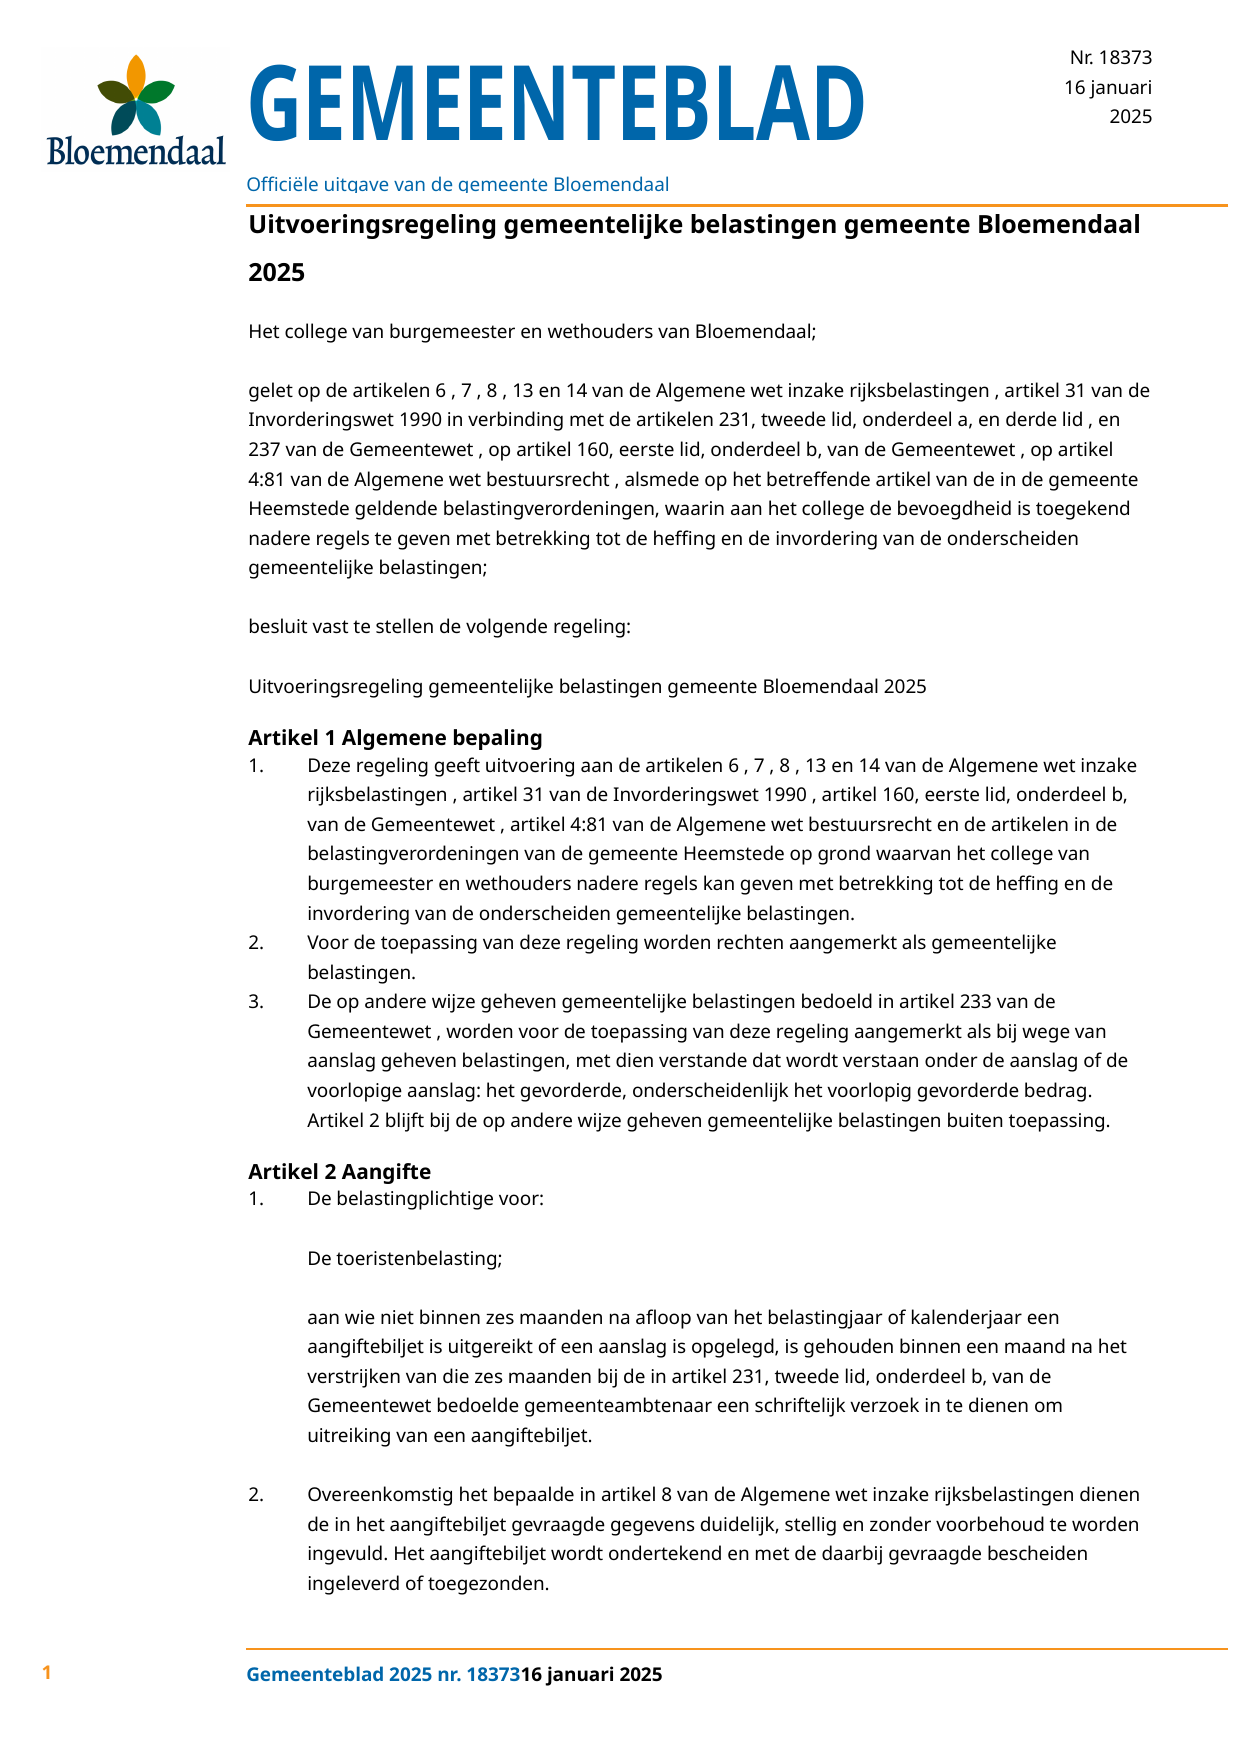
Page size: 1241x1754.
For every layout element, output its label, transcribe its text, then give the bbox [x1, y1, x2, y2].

list De toeristenbelasting; [248, 1245, 1152, 1271]
list Deze regeling geeft uitvoering aan de artikelen 6 , 7 , 8 , 13 en 14 van de Algemene wet inzake rijksbelastingen , artikel 31 van de Invorderingswet 1990 , artikel 160, eerste lid, onderdeel b, van de Gemeentewet , artikel 4:81 van de Algemene wet bestuursrecht en de artikelen in de belastingverordeningen van de gemeente Heemstede op grond waarvan het college van burgemeester en wethouders nadere regels kan geven met betrekking tot de heffing en de invordering van de onderscheiden gemeentelijke belastingen. [248, 752, 1152, 925]
text Uitvoeringsregeling gemeentelijke belastingen gemeente Bloemendaal 2025 [248, 207, 1152, 288]
text Het college van burgemeester en wethouders van Bloemendaal; [248, 318, 1152, 344]
list De belastingplichtige voor: [248, 1186, 1152, 1211]
text Artikel 2 Aangifte [248, 1157, 1152, 1186]
picture [41, 47, 231, 172]
text Artikel 1 Algemene bepaling [248, 723, 1152, 752]
list De op andere wijze geheven gemeentelijke belastingen bedoeld in artikel 233 van de Gemeentewet , worden voor de toepassing van deze regeling aangemerkt als bij wege van aanslag geheven belastingen, met dien verstande dat wordt verstaan onder de aanslag of de voorlopige aanslag: het gevorderde, onderscheidenlijk het voorlopig gevorderde bedrag. Artikel 2 blijft bij de op andere wijze geheven gemeentelijke belastingen buiten toepassing. [248, 988, 1152, 1132]
text besluit vast te stellen de volgende regeling: [248, 614, 1152, 639]
list aan wie niet binnen zes maanden na afloop van het belastingjaar of kalenderjaar een aangiftebiljet is uitgereikt of een aanslag is opgelegd, is gehouden binnen een maand na het verstrijken van die zes maanden bij de in artikel 231, tweede lid, onderdeel b, van de Gemeentewet bedoelde gemeenteambtenaar een schriftelijk verzoek in te dienen om uitreiking van een aangiftebiljet. [248, 1304, 1152, 1448]
text Uitvoeringsregeling gemeentelijke belastingen gemeente Bloemendaal 2025 [248, 673, 1152, 699]
text gelet op de artikelen 6 , 7 , 8 , 13 en 14 van de Algemene wet inzake rijksbelastingen , artikel 31 van de Invorderingswet 1990 in verbinding met de artikelen 231, tweede lid, onderdeel a, en derde lid , en 237 van de Gemeentewet , op artikel 160, eerste lid, onderdeel b, van de Gemeentewet , op artikel 4:81 van de Algemene wet bestuursrecht , alsmede op het betreffende artikel van de in de gemeente Heemstede geldende belastingverordeningen, waarin aan het college de bevoegdheid is toegekend nadere regels te geven met betrekking tot de heffing en de invordering van de onderscheiden gemeentelijke belastingen; [248, 377, 1152, 580]
list Overeenkomstig het bepaalde in artikel 8 van de Algemene wet inzake rijksbelastingen dienen de in het aangiftebiljet gevraagde gegevens duidelijk, stellig en zonder voorbehoud te worden ingevuld. Het aangiftebiljet wordt ondertekend en met de daarbij gevraagde bescheiden ingeleverd of toegezonden. [248, 1481, 1152, 1596]
list Voor de toepassing van deze regeling worden rechten aangemerkt als gemeentelijke belastingen. [248, 929, 1152, 984]
